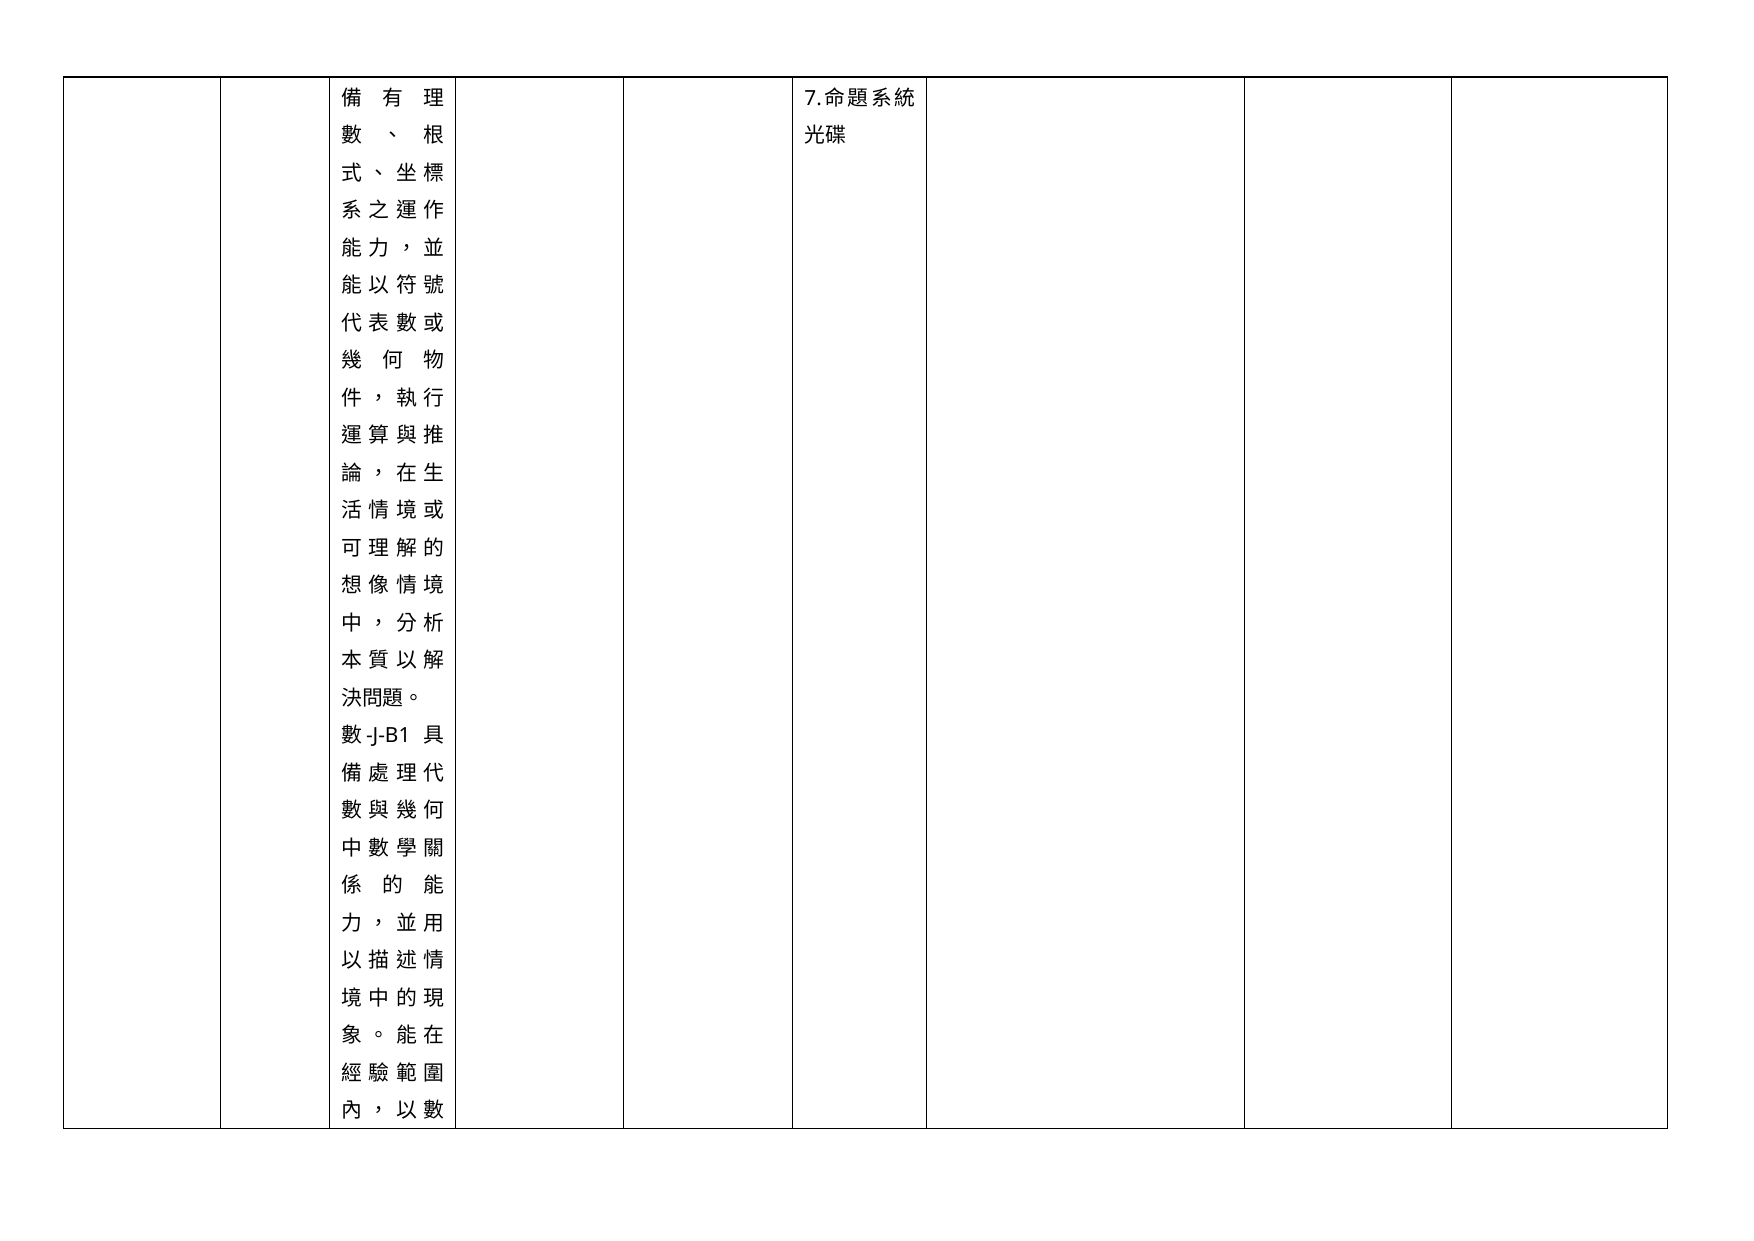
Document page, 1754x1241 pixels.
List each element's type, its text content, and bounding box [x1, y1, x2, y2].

table_cell [1452, 78, 1667, 1127]
table_cell [221, 78, 329, 1127]
table_cell 備有理數、根式、坐標系之運作能力，並能以符號代表數或幾何物件，執行運算與推論，在生活情境或可理解的想像情境中，分析本質以解決問題。 數-J-B1 具備處理代數與幾何中數學關係的能力，並用以描述情境中的現象。能在經驗範圍內，以數 [330, 78, 455, 1127]
table_cell [1245, 78, 1451, 1127]
table_cell [927, 78, 1244, 1127]
table_cell [456, 78, 623, 1127]
table_cell 7.命題系統光碟 [793, 78, 926, 1127]
table_cell [624, 78, 792, 1127]
table_cell [64, 78, 220, 1127]
